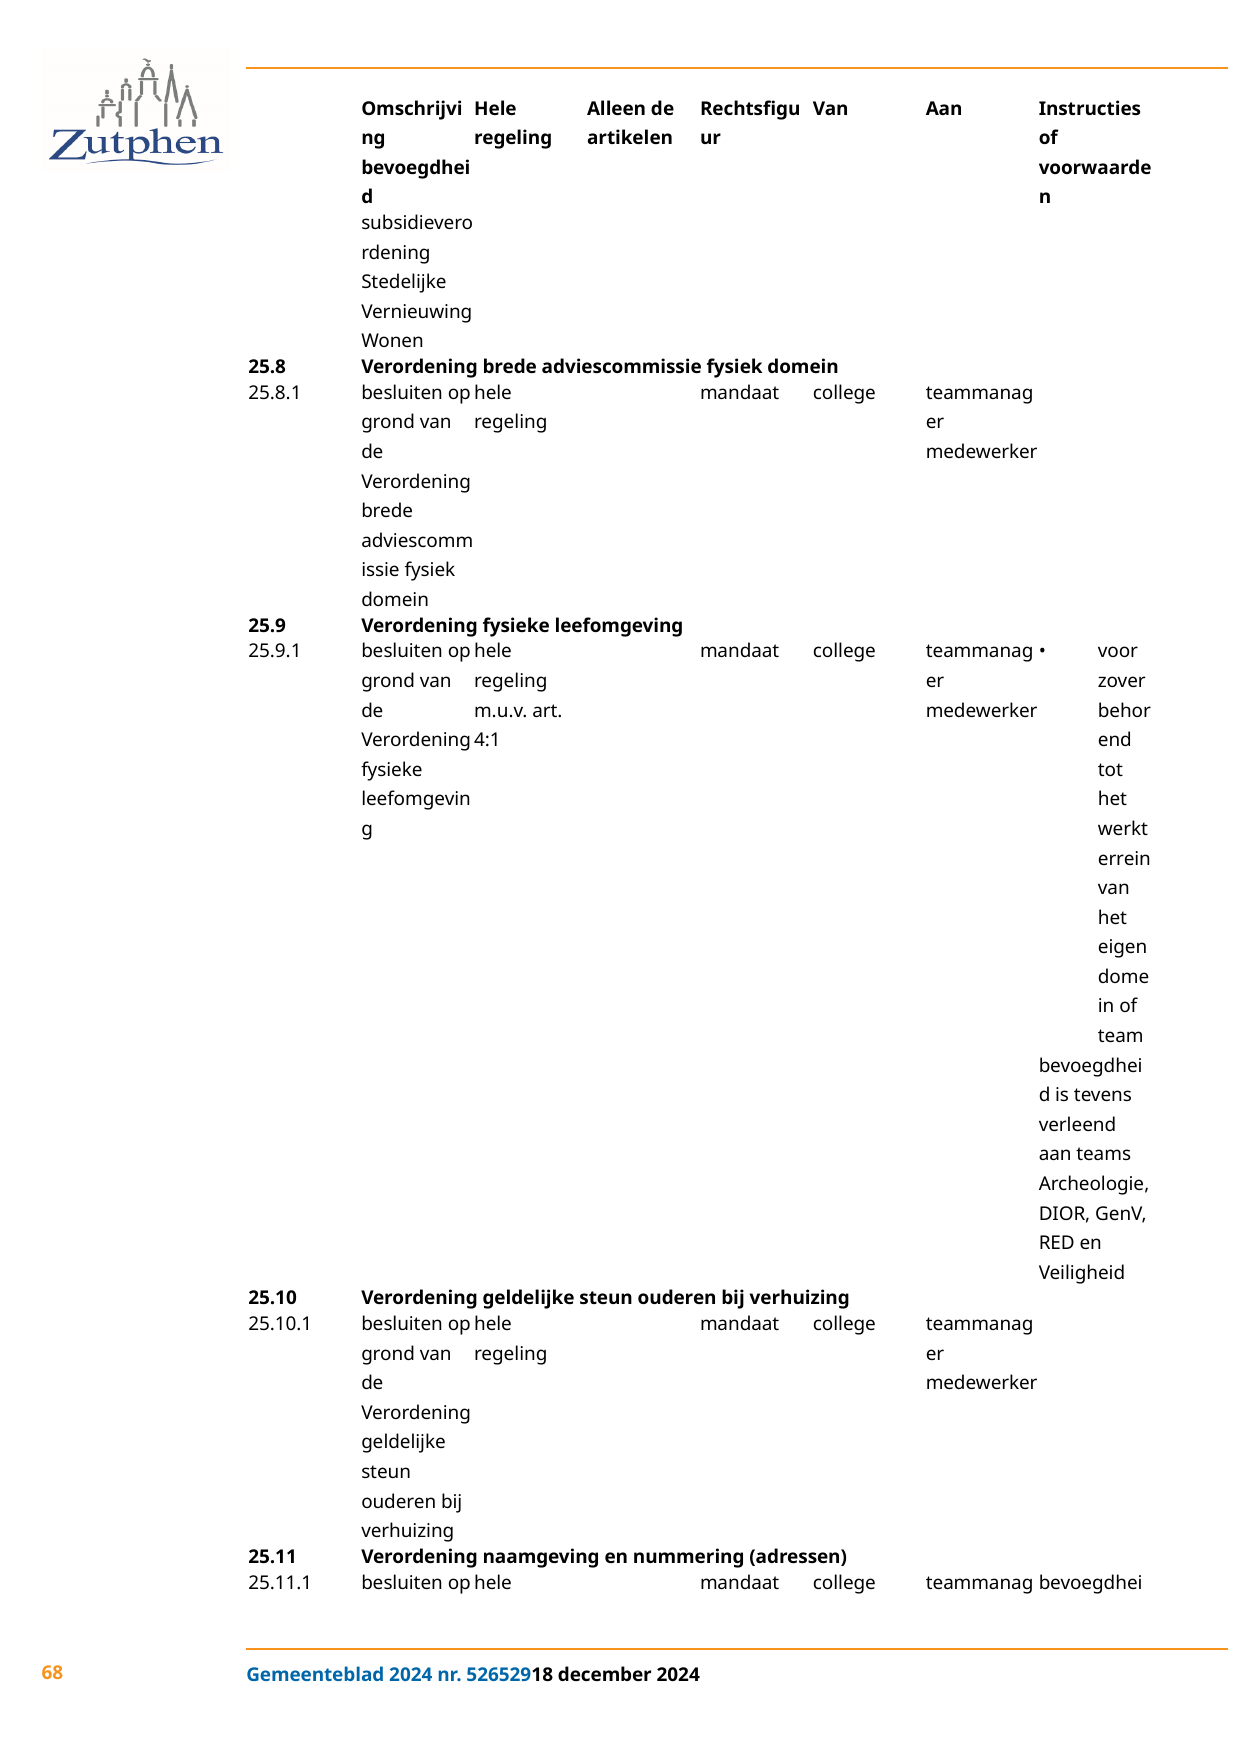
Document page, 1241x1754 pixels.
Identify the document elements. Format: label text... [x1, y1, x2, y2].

table_cell 25.11 [248, 1543, 361, 1569]
table_header Hele regeling [474, 95, 587, 209]
table_cell voor zover behorend tot het werkterrein van het eigen domein of team bevoegdheid is tevens verleend aan teams Archeologie, DIOR, GenV, RED en Veiligheid [1039, 638, 1152, 1284]
table_cell [587, 379, 700, 612]
table_cell teammanager medewerker [926, 638, 1038, 1284]
table_cell besluiten op [361, 1569, 474, 1594]
table_cell besluiten op grond van de Verordening fysieke leefomgeving [361, 638, 474, 1284]
table_cell college [813, 1310, 926, 1543]
table_cell bevoegdhei [1039, 1569, 1152, 1594]
table_cell Verordening geldelijke steun ouderen bij verhuizing [361, 1285, 1152, 1310]
table_cell 25.10 [248, 1285, 361, 1310]
table_cell college [813, 638, 926, 1284]
table_header Alleen de artikelen [587, 95, 700, 209]
table_cell Verordening brede adviescommissie fysiek domein [361, 353, 1152, 379]
table_header Rechtsfiguur [700, 95, 813, 209]
picture [41, 47, 231, 172]
table_cell hele regeling [474, 379, 587, 612]
table_cell [1039, 1310, 1152, 1543]
table_cell [587, 1310, 700, 1543]
table_header [248, 95, 361, 209]
table_header Van [813, 95, 926, 209]
table_cell hele regeling [474, 1310, 587, 1543]
table_cell [474, 209, 587, 353]
table_cell college [813, 379, 926, 612]
table_cell [1039, 379, 1152, 612]
table_cell [248, 209, 361, 353]
table_cell [587, 1569, 700, 1594]
table_cell besluiten op grond van de Verordening brede adviescommissie fysiek domein [361, 379, 474, 612]
table_header Aan [926, 95, 1038, 209]
table_cell 25.8.1 [248, 379, 361, 612]
table_cell Verordening fysieke leefomgeving [361, 612, 1152, 638]
table_cell hele [474, 1569, 587, 1594]
table_cell [1039, 209, 1152, 353]
table_cell 25.9 [248, 612, 361, 638]
table_cell [587, 209, 700, 353]
table_cell 25.9.1 [248, 638, 361, 1284]
table_cell [926, 209, 1038, 353]
table_cell 25.11.1 [248, 1569, 361, 1594]
table_cell [700, 209, 813, 353]
table_cell teammanager medewerker [926, 1310, 1038, 1543]
table_cell [813, 209, 926, 353]
table_cell teammanag [926, 1569, 1038, 1594]
table_cell college [813, 1569, 926, 1594]
table_cell besluiten op grond van de Verordening geldelijke steun ouderen bij verhuizing [361, 1310, 474, 1543]
table_cell hele regeling m.u.v. art. 4:1 [474, 638, 587, 1284]
table_cell 25.8 [248, 353, 361, 379]
table_cell mandaat [700, 638, 813, 1284]
table_cell teammanager medewerker [926, 379, 1038, 612]
table_cell mandaat [700, 379, 813, 612]
table_cell 25.10.1 [248, 1310, 361, 1543]
table_cell subsidieverordening Stedelijke Vernieuwing Wonen [361, 209, 474, 353]
table_cell mandaat [700, 1569, 813, 1594]
table_cell [587, 638, 700, 1284]
table_cell mandaat [700, 1310, 813, 1543]
table_header Omschrijving bevoegdheid [361, 95, 474, 209]
table_cell Verordening naamgeving en nummering (adressen) [361, 1543, 1152, 1569]
table_header Instructies of voorwaarden [1039, 95, 1152, 209]
